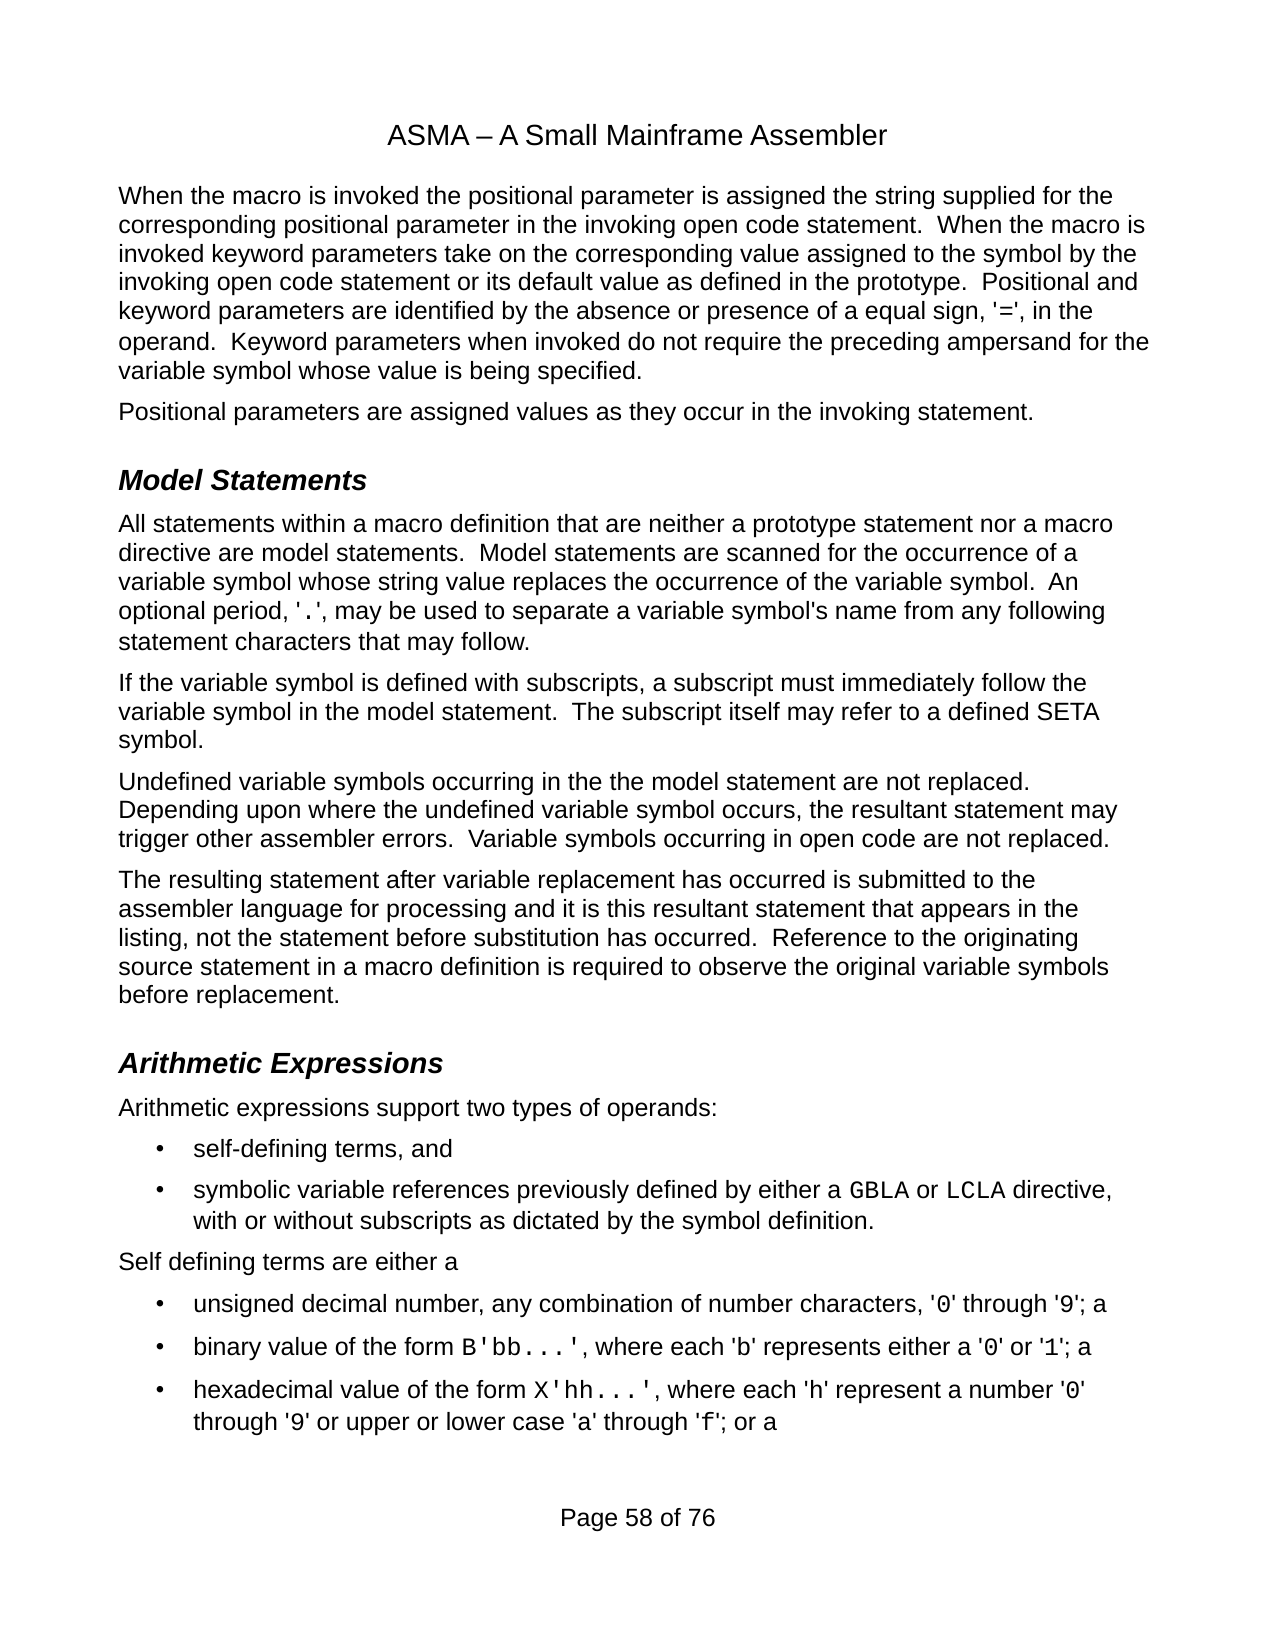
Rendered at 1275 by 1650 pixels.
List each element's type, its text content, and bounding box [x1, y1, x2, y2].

text When the macro is invoked the positional parameter is assigned the string supplied for the corresponding positional parameter in the invoking open code statement. When the macro is invoked keyword parameters take on the corresponding value assigned to the symbol by the invoking open code statement or its default value as defined in the prototype. Positional and keyword parameters are identified by the absence or presence of a equal sign, '=', in the operand. Keyword parameters when invoked do not require the preceding ampersand for the variable symbol whose value is being specified. [118, 181, 1157, 384]
text Arithmetic expressions support two types of operands: [118, 1093, 1157, 1121]
text Undefined variable symbols occurring in the the model statement are not replaced. Depending upon where the undefined variable symbol occurs, the resultant statement may trigger other assembler errors. Variable symbols occurring in open code are not replaced. [118, 767, 1157, 853]
text Positional parameters are assigned values as they occur in the invoking statement. [118, 397, 1157, 426]
subtitle Arithmetic Expressions [118, 1047, 1157, 1080]
list self-defining terms, and [156, 1134, 1157, 1163]
subtitle Model Statements [118, 463, 1157, 497]
list hexadecimal value of the form X'hh...', where each 'h' represent a number '0' through '9' or upper or lower case 'a' through 'f'; or a [156, 1376, 1157, 1437]
list symbolic variable references previously defined by either a GBLA or LCLA directive, with or without subscripts as dictated by the symbol definition. [156, 1175, 1157, 1235]
text All statements within a macro definition that are neither a prototype statement nor a macro directive are model statements. Model statements are scanned for the occurrence of a variable symbol whose string value replaces the occurrence of the variable symbol. An optional period, '.', may be used to separate a variable symbol's name from any following statement characters that may follow. [118, 509, 1157, 655]
list binary value of the form B'bb...', where each 'b' represents either a '0' or '1'; a [156, 1332, 1157, 1363]
text Self defining terms are either a [118, 1247, 1157, 1276]
list unsigned decimal number, any combination of number characters, '0' through '9'; a [156, 1289, 1157, 1319]
text The resulting statement after variable replacement has occurred is submitted to the assembler language for processing and it is this resultant statement that appears in the listing, not the statement before substitution has occurred. Reference to the originating source statement in a macro definition is required to observe the original variable symbols before replacement. [118, 865, 1157, 1009]
text If the variable symbol is defined with subscripts, a subscript must immediately follow the variable symbol in the model statement. The subscript itself may refer to a defined SETA symbol. [118, 668, 1157, 754]
